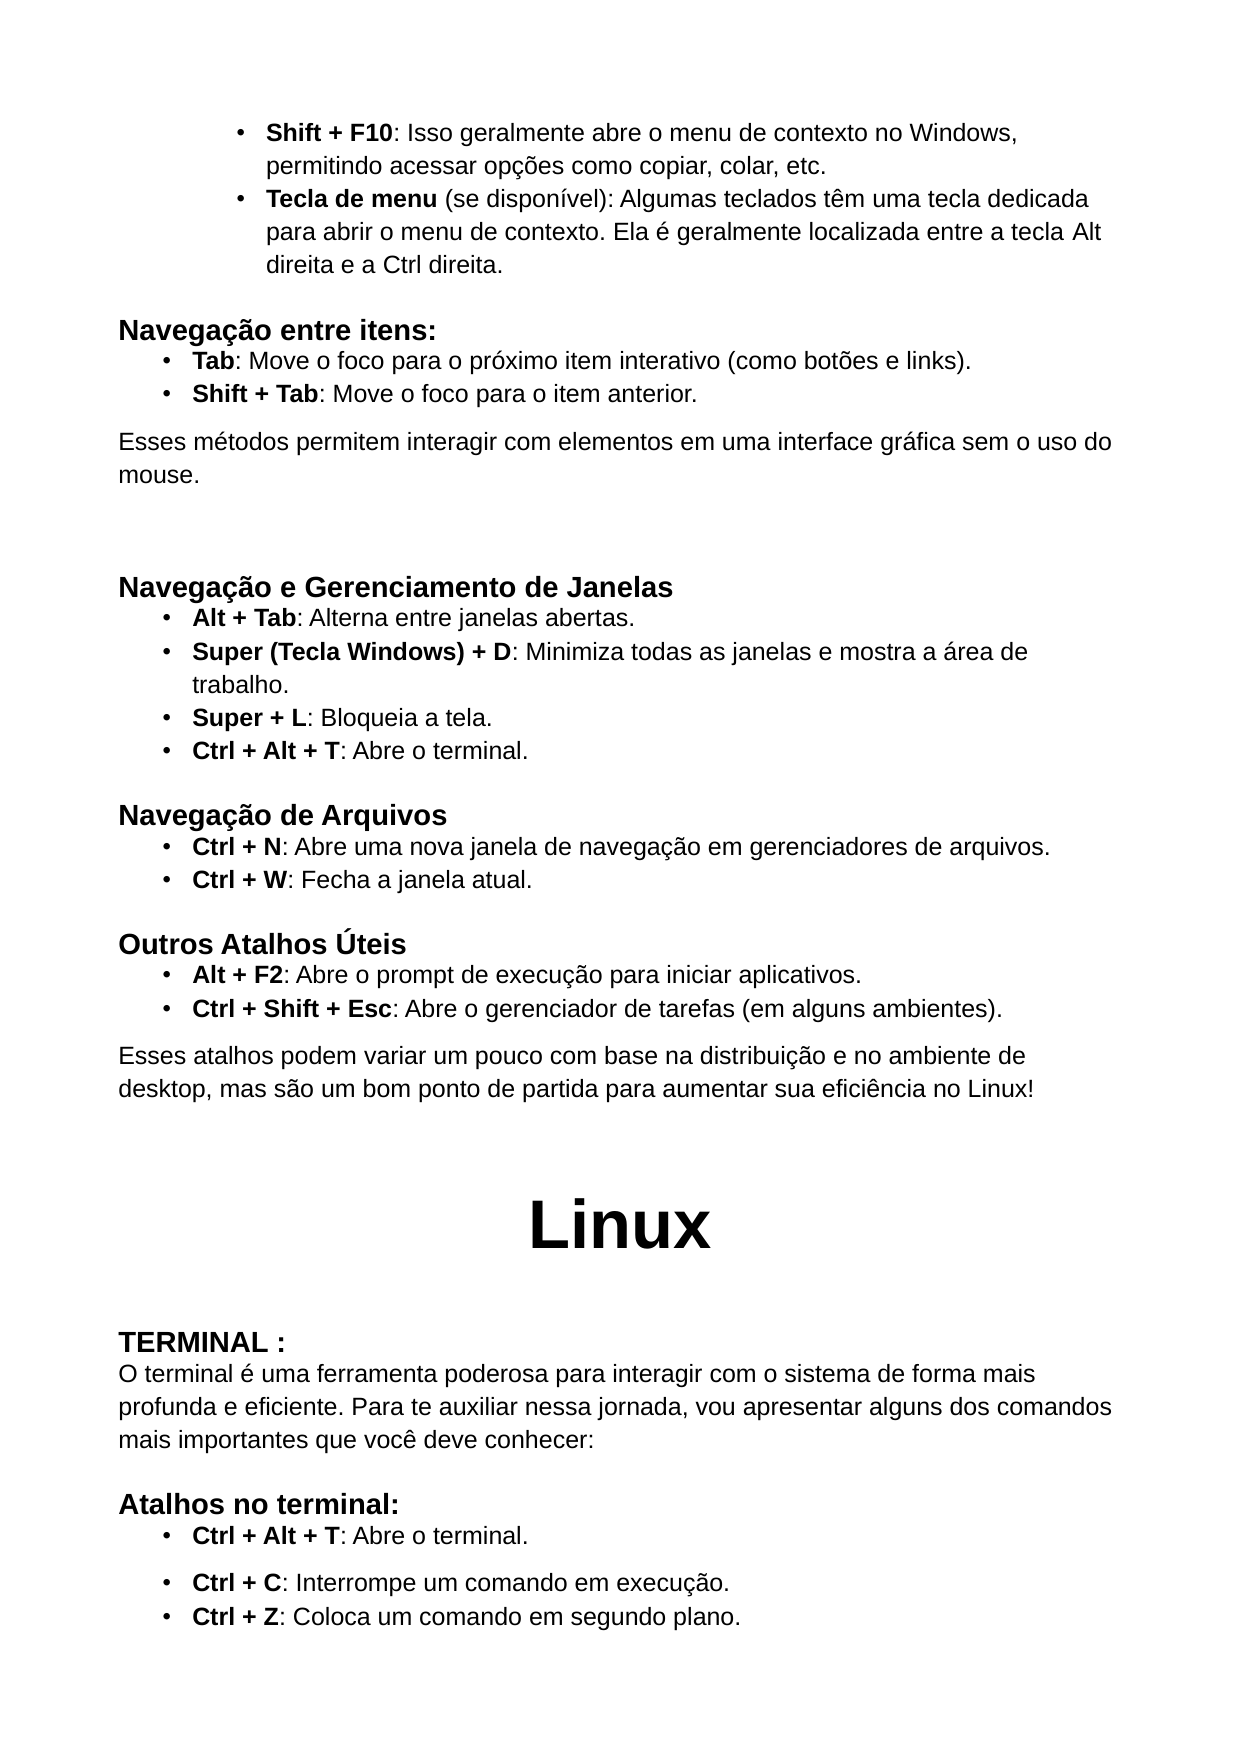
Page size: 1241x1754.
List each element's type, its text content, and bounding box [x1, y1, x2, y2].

list Tecla de menu (se disponível): Algumas teclados têm uma tecla dedicada para abrir o menu de contexto. Ela é geralmente localizada entre a tecla Alt direita e a Ctrl direita. [236, 184, 1122, 279]
list Ctrl + Shift + Esc: Abre o gerenciador de tarefas (em alguns ambientes). [162, 994, 1122, 1022]
subtitle Navegação de Arquivos [118, 798, 1122, 832]
subtitle TERMINAL : [118, 1325, 1122, 1359]
list Ctrl + Alt + T: Abre o terminal. [162, 1521, 1122, 1549]
subtitle Navegação entre itens: [118, 313, 1122, 346]
list Alt + F2: Abre o prompt de execução para iniciar aplicativos. [162, 961, 1122, 989]
subtitle Linux [118, 1184, 1122, 1263]
list Ctrl + Z: Coloca um comando em segundo plano. [162, 1602, 1122, 1630]
text Esses métodos permitem interagir com elementos em uma interface gráfica sem o uso do mouse. [118, 427, 1122, 489]
list Tab: Move o foco para o próximo item interativo (como botões e links). [162, 346, 1122, 375]
list Shift + F10: Isso geralmente abre o menu de contexto no Windows, permitindo acessar opções como copiar, colar, etc. [236, 118, 1122, 180]
list Ctrl + W: Fecha a janela atual. [162, 865, 1122, 893]
list Shift + Tab: Move o foco para o item anterior. [162, 379, 1122, 408]
list Ctrl + Alt + T: Abre o terminal. [162, 736, 1122, 764]
subtitle Atalhos no terminal: [118, 1487, 1122, 1521]
list Super (Tecla Windows) + D: Minimiza todas as janelas e mostra a área de trabalho. [162, 636, 1122, 698]
subtitle Navegação e Gerenciamento de Janelas [118, 570, 1122, 603]
list Super + L: Bloqueia a tela. [162, 703, 1122, 731]
text Esses atalhos podem variar um pouco com base na distribuição e no ambiente de desktop, mas são um bom ponto de partida para aumentar sua eficiência no Linux! [118, 1041, 1122, 1103]
list Ctrl + C: Interrompe um comando em execução. [162, 1568, 1122, 1597]
text O terminal é uma ferramenta poderosa para interagir com o sistema de forma mais profunda e eficiente. Para te auxiliar nessa jornada, vou apresentar alguns dos comandos mais importantes que você deve conhecer: [118, 1359, 1122, 1454]
subtitle Outros Atalhos Úteis [118, 927, 1122, 961]
list Alt + Tab: Alterna entre janelas abertas. [162, 603, 1122, 632]
list Ctrl + N: Abre uma nova janela de navegação em gerenciadores de arquivos. [162, 832, 1122, 860]
